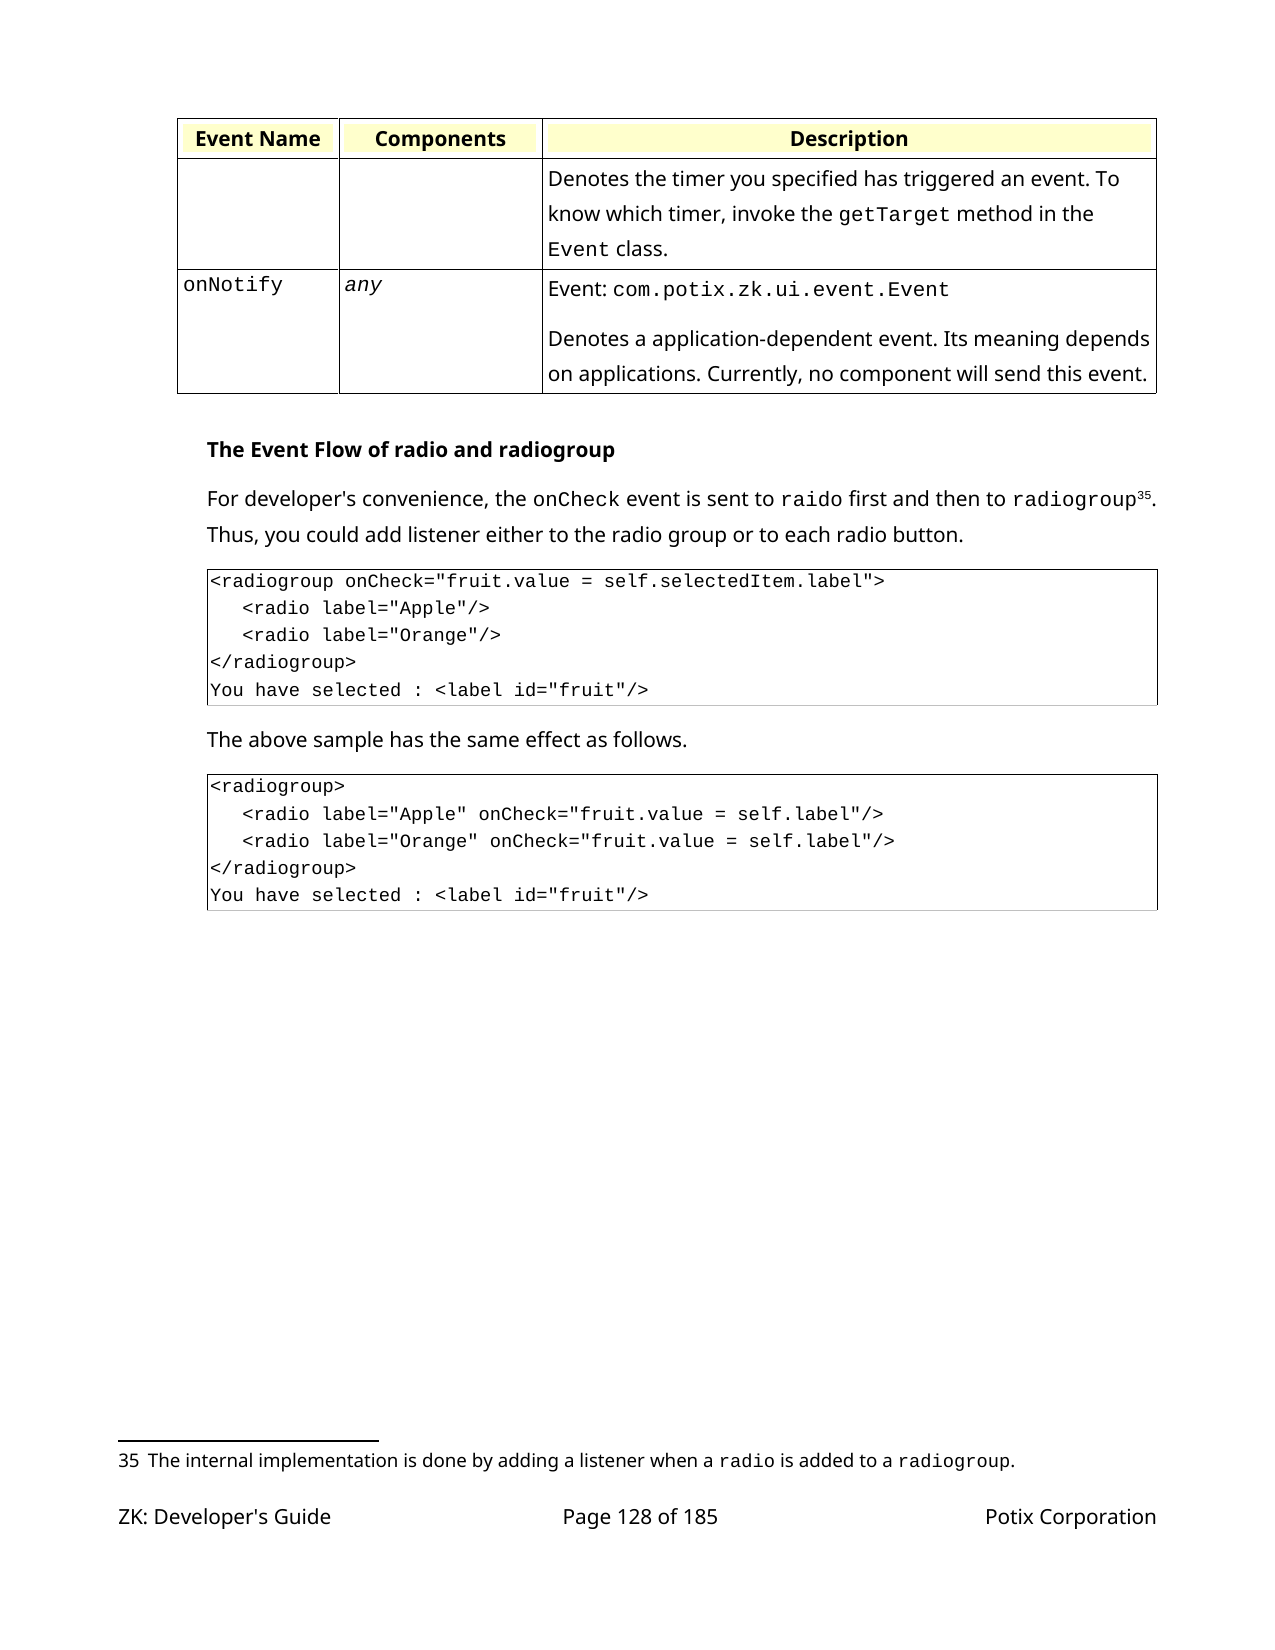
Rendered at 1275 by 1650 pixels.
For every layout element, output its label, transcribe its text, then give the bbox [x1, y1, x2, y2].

text For developer's convenience, the onCheck event is sent to raido first and then to radiogroup. Thus, you could add listener either to the radio group or to each radio button. [207, 484, 1157, 548]
table_header Components [340, 119, 542, 158]
text The above sample has the same effect as follows. [207, 725, 1157, 754]
table_cell Event: com.potix.zk.ui.event.Event Denotes a application-dependent event. Its meaning depends on applications. Currently, no component will send this event. [543, 270, 1156, 393]
text <radio label="Orange"/> [208, 623, 1157, 647]
text </radiogroup> [208, 650, 1157, 674]
text <radio label="Orange" onCheck="fruit.value = self.label"/> [208, 829, 1157, 853]
table_cell [340, 159, 542, 269]
table_header Event Name [178, 119, 338, 158]
table_header Description [543, 119, 1156, 158]
text You have selected : <label id="fruit"/> [208, 883, 1157, 910]
subtitle The Event Flow of radio and radiogroup [207, 436, 1157, 464]
text The internal implementation is done by adding a listener when a radio is added to a radiogroup. [118, 1447, 1157, 1473]
text <radiogroup onCheck="fruit.value = self.selectedItem.label"> [208, 570, 1157, 593]
text <radio label="Apple"/> [208, 596, 1157, 620]
text </radiogroup> [208, 856, 1157, 880]
table_cell any [340, 270, 542, 393]
table_cell [178, 159, 338, 269]
table_cell onNotify [178, 270, 338, 393]
text You have selected : <label id="fruit"/> [208, 677, 1157, 705]
text <radio label="Apple" onCheck="fruit.value = self.label"/> [208, 801, 1157, 826]
text <radiogroup> [208, 775, 1157, 798]
table_cell Denotes the timer you specified has triggered an event. To know which timer, invoke the getTarget method in the Event class. [543, 159, 1156, 269]
